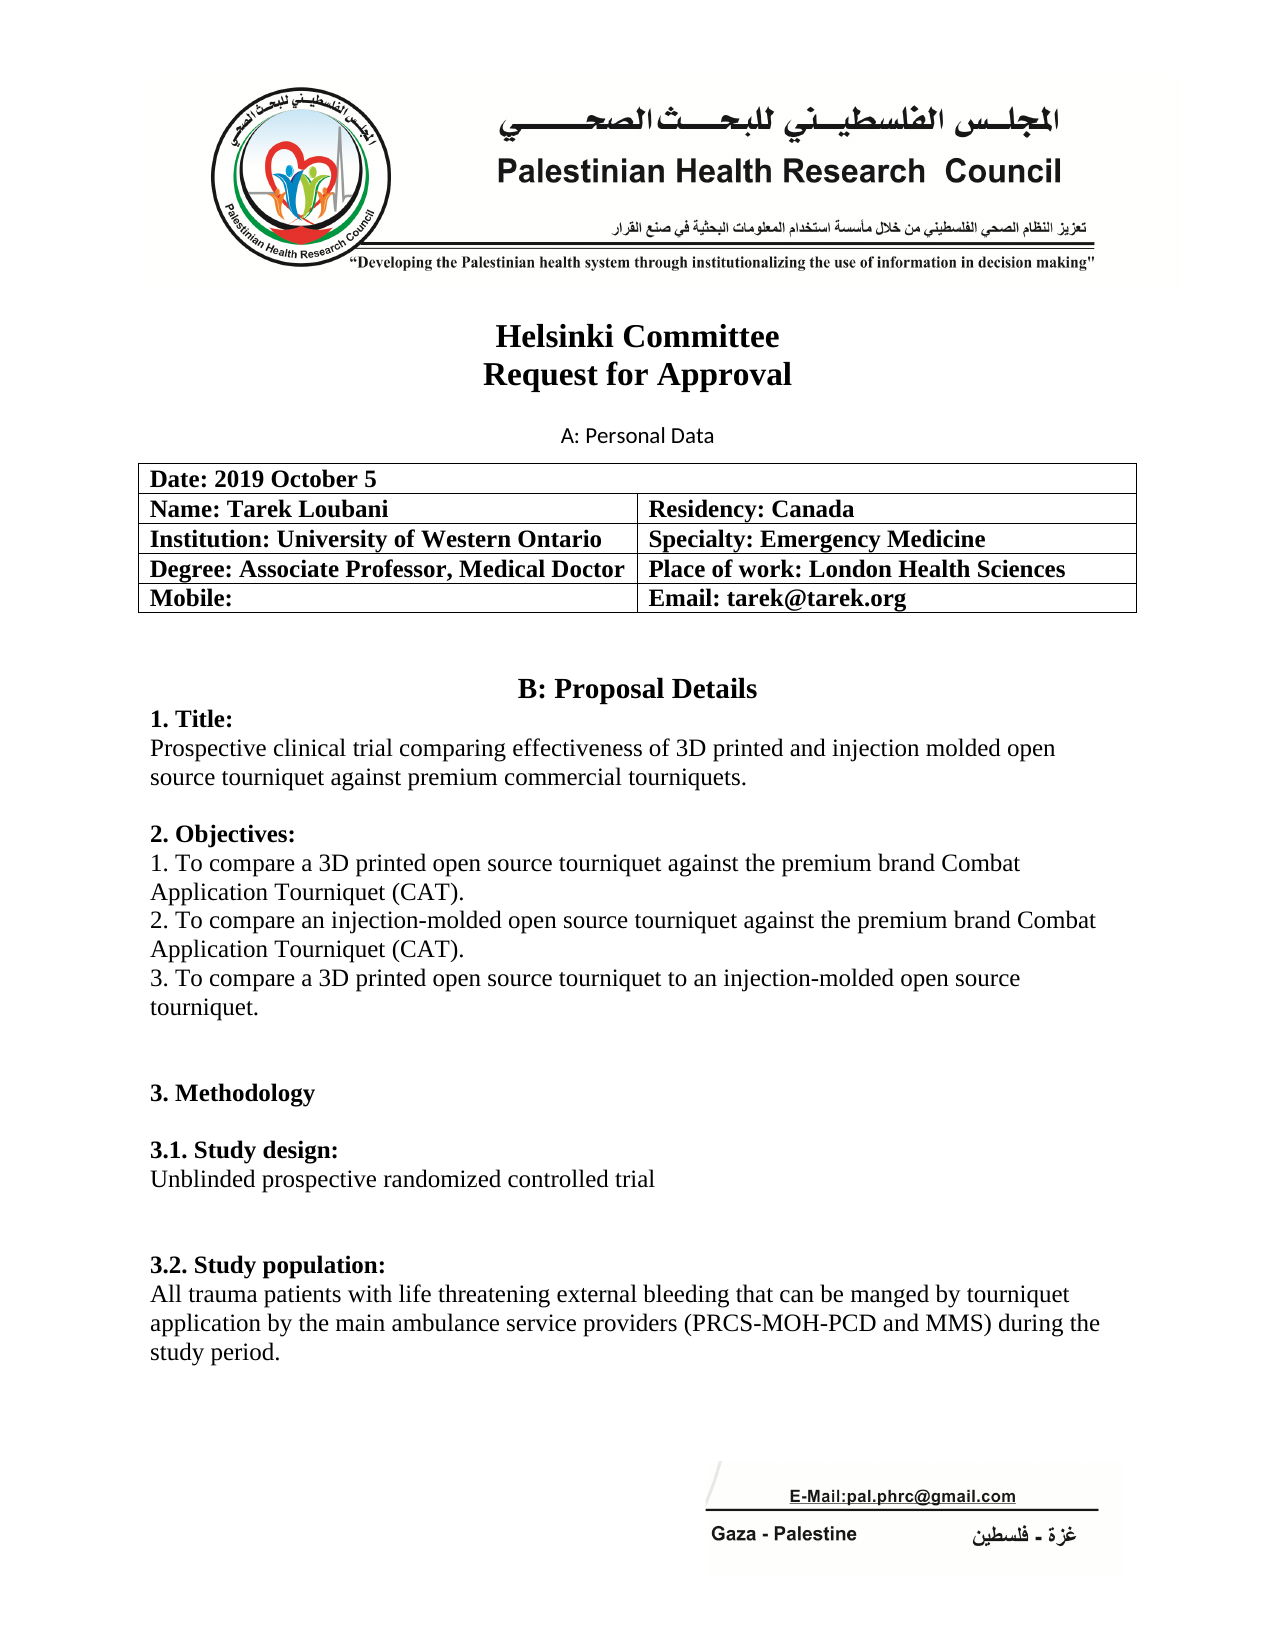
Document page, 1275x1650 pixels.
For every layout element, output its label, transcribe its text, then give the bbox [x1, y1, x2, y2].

text A: Personal Data [150, 421, 1125, 449]
table_cell Place of work: London Health Sciences [638, 554, 1136, 582]
text B: Proposal Details [150, 671, 1125, 704]
text 3.1. Study design: [150, 1136, 1125, 1164]
table_cell Name: Tarek Loubani [139, 494, 637, 523]
picture [705, 1461, 1125, 1575]
picture [150, 75, 1179, 288]
text 1. To compare a 3D printed open source tourniquet against the premium brand Combat Application Tourniquet (CAT). [150, 848, 1125, 906]
text Prospective clinical trial comparing effectiveness of 3D printed and injection molded open source tourniquet against premium commercial tourniquets. [150, 733, 1125, 791]
text Unblinded prospective randomized controlled trial [150, 1164, 1125, 1193]
text Request for Approval [150, 354, 1125, 393]
text All trauma patients with life threatening external bleeding that can be manged by tourniquet application by the main ambulance service providers (PRCS-MOH-PCD and MMS) during the study period. [150, 1279, 1125, 1366]
table_cell Institution: University of Western Ontario [139, 524, 637, 553]
table_cell Specialty: Emergency Medicine [638, 524, 1136, 553]
text 1. Title: [150, 704, 1125, 733]
text 3. To compare a 3D printed open source tourniquet to an injection-molded open source tourniquet. [150, 963, 1125, 1021]
table_cell Residency: Canada [638, 494, 1136, 523]
text 2. Objectives: [150, 819, 1125, 848]
text Helsinki Committee [150, 316, 1125, 354]
table_cell Degree: Associate Professor, Medical Doctor [139, 554, 637, 582]
table_header Date: 2019 October 5 [139, 464, 1136, 493]
table_cell Mobile: [139, 584, 637, 612]
table_cell Email: tarek@tarek.org [638, 584, 1136, 612]
text 3. Methodology [150, 1078, 1125, 1107]
text 3.2. Study population: [150, 1251, 1125, 1279]
text 2. To compare an injection-molded open source tourniquet against the premium brand Combat Application Tourniquet (CAT). [150, 906, 1125, 963]
